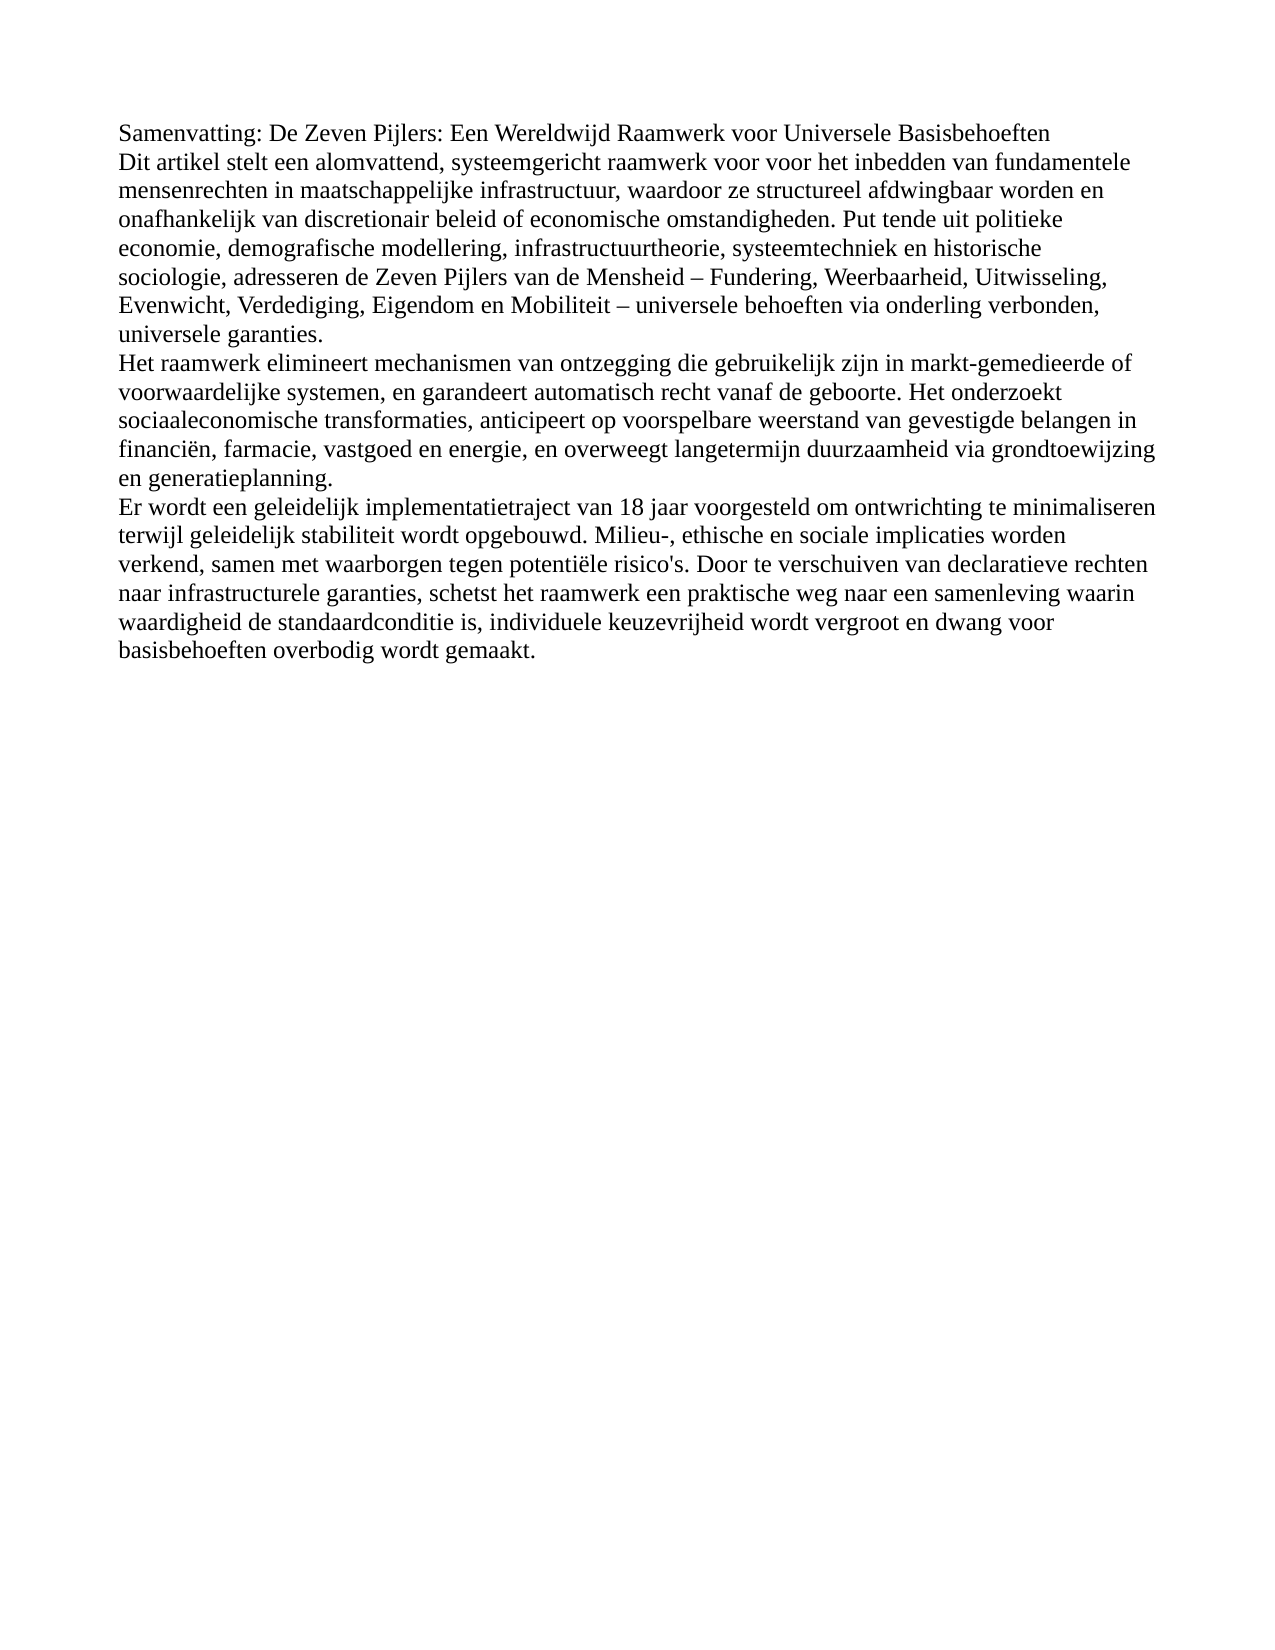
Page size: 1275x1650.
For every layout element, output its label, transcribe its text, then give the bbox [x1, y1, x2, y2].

text Samenvatting: De Zeven Pijlers: Een Wereldwijd Raamwerk voor Universele Basisbehoeften [118, 118, 1157, 147]
text Er wordt een geleidelijk implementatietraject van 18 jaar voorgesteld om ontwrichting te minimaliseren terwijl geleidelijk stabiliteit wordt opgebouwd. Milieu-, ethische en sociale implicaties worden verkend, samen met waarborgen tegen potentiële risico's. Door te verschuiven van declaratieve rechten naar infrastructurele garanties, schetst het raamwerk een praktische weg naar een samenleving waarin waardigheid de standaardconditie is, individuele keuzevrijheid wordt vergroot en dwang voor basisbehoeften overbodig wordt gemaakt. [118, 492, 1157, 664]
text Dit artikel stelt een alomvattend, systeemgericht raamwerk voor voor het inbedden van fundamentele mensenrechten in maatschappelijke infrastructuur, waardoor ze structureel afdwingbaar worden en onafhankelijk van discretionair beleid of economische omstandigheden. Put tende uit politieke economie, demografische modellering, infrastructuurtheorie, systeemtechniek en historische sociologie, adresseren de Zeven Pijlers van de Mensheid – Fundering, Weerbaarheid, Uitwisseling, Evenwicht, Verdediging, Eigendom en Mobiliteit – universele behoeften via onderling verbonden, universele garanties. [118, 147, 1157, 348]
text Het raamwerk elimineert mechanismen van ontzegging die gebruikelijk zijn in markt-gemedieerde of voorwaardelijke systemen, en garandeert automatisch recht vanaf de geboorte. Het onderzoekt sociaaleconomische transformaties, anticipeert op voorspelbare weerstand van gevestigde belangen in financiën, farmacie, vastgoed en energie, en overweegt langetermijn duurzaamheid via grondtoewijzing en generatieplanning. [118, 348, 1157, 492]
